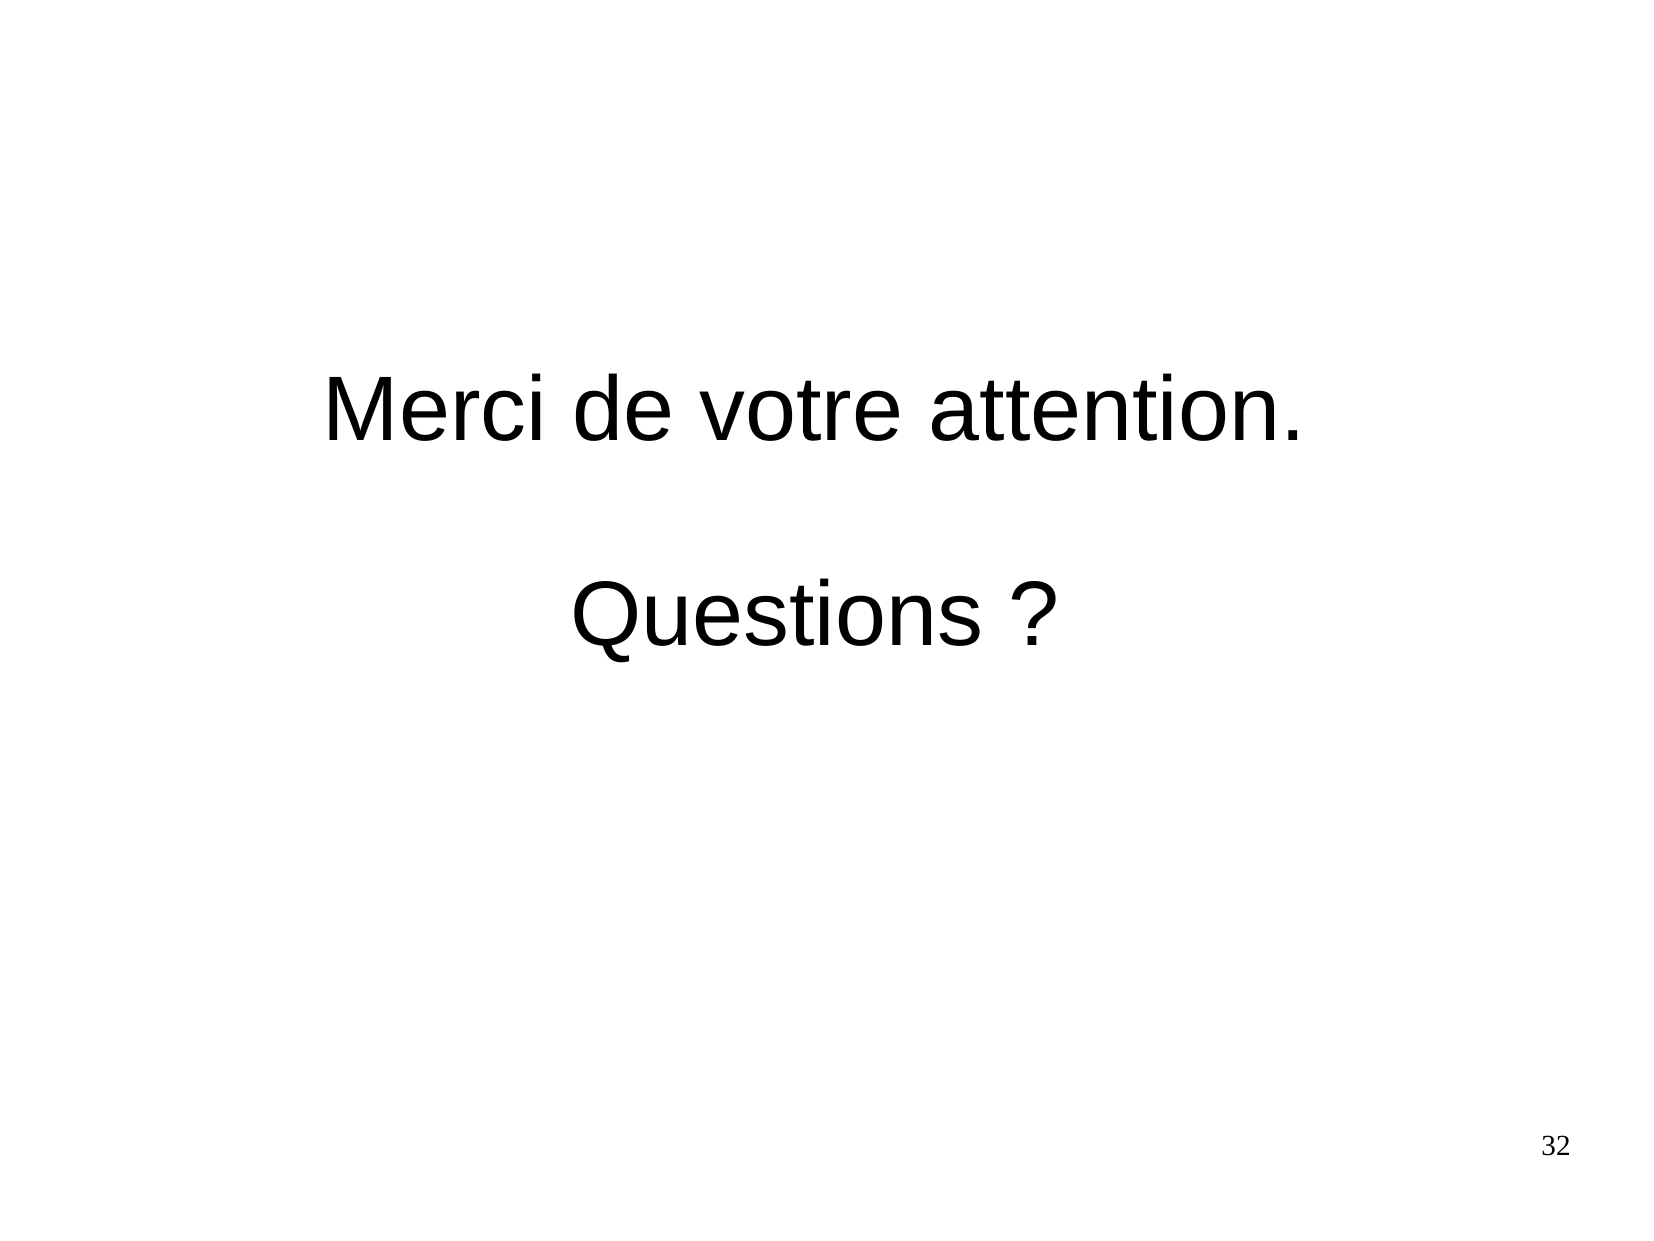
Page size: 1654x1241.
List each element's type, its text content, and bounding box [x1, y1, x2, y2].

title Merci de votre attention. Questions ? [70, 356, 1560, 665]
